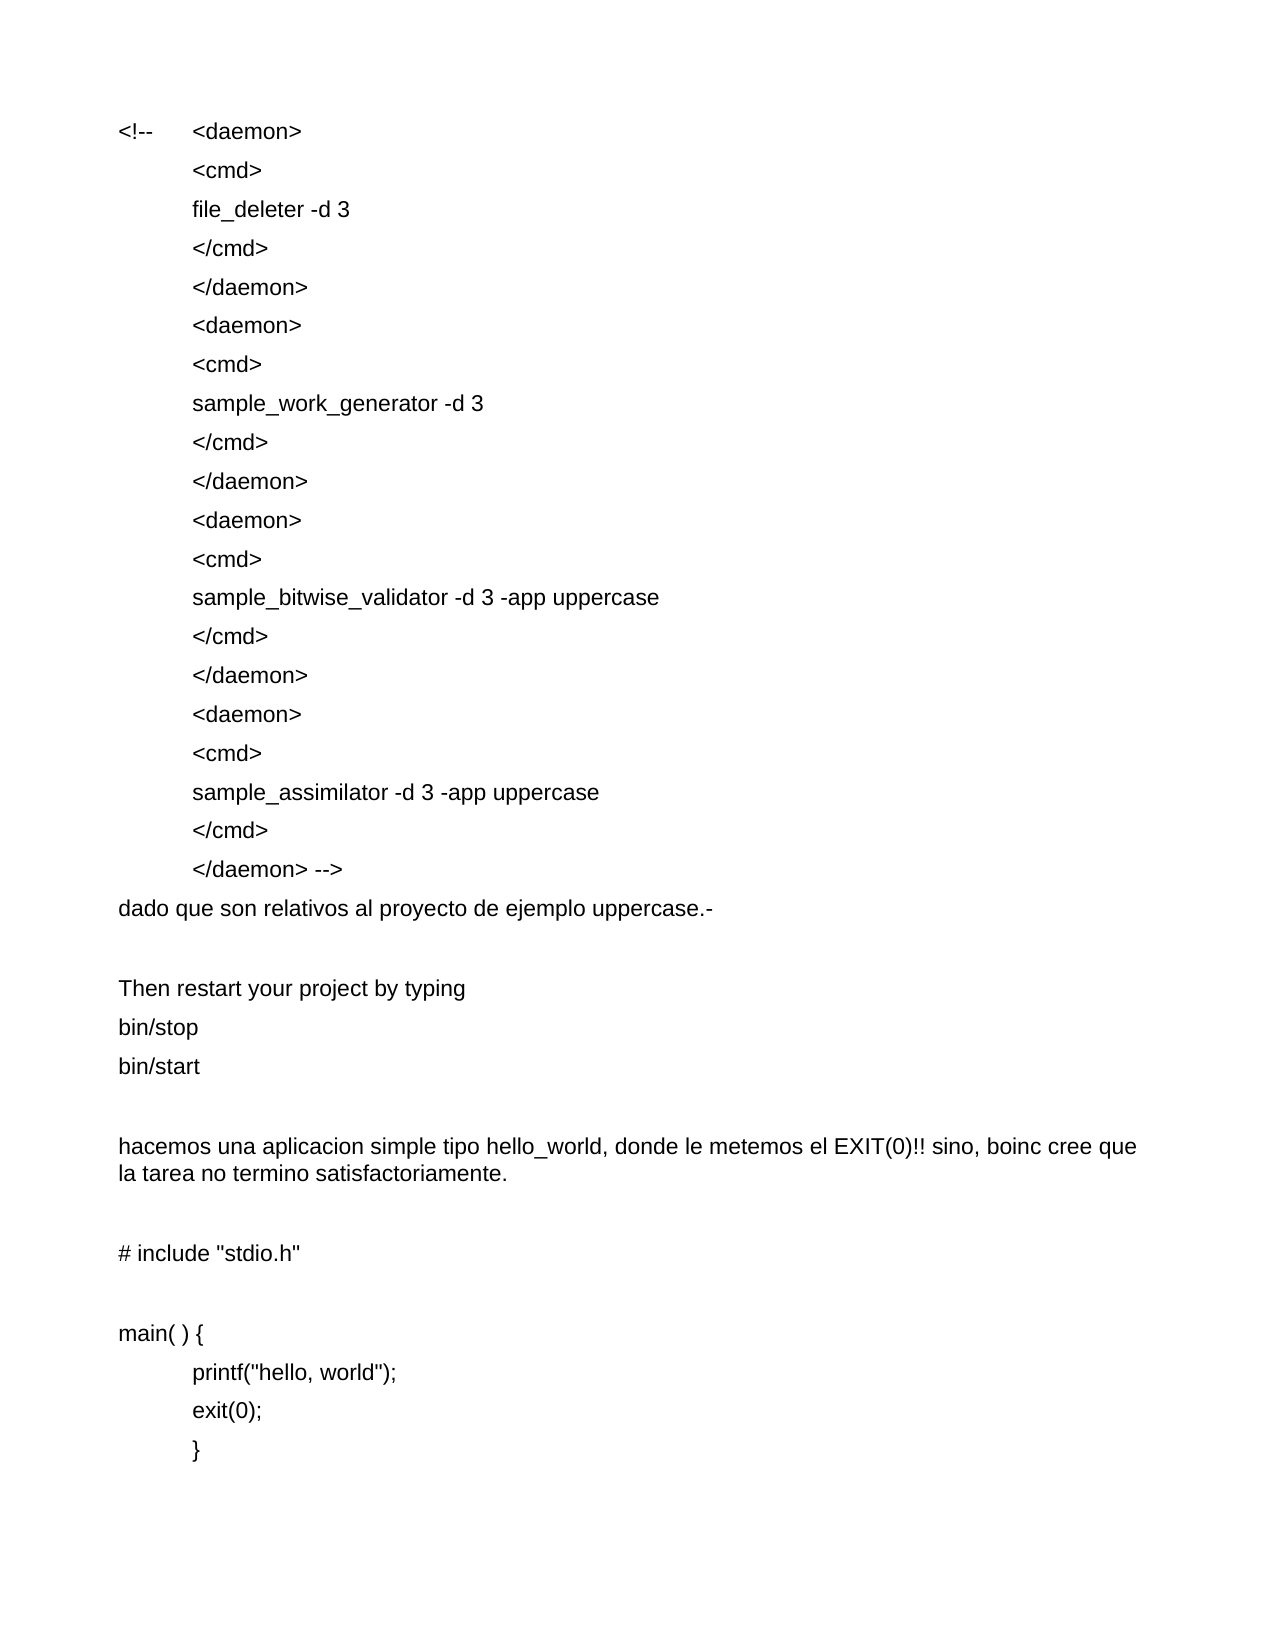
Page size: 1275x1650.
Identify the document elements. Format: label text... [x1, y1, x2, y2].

text hacemos una aplicacion simple tipo hello_world, donde le metemos el EXIT(0)!! sino, boinc cree que la tarea no termino satisfactoriamente. [118, 1133, 1157, 1186]
text <daemon> [118, 507, 1157, 533]
text bin/stop [118, 1014, 1157, 1041]
text </daemon> --> [118, 856, 1157, 883]
text <daemon> [118, 701, 1157, 727]
text main( ) { [118, 1320, 1157, 1346]
text <cmd> [118, 157, 1157, 183]
text <cmd> [118, 351, 1157, 378]
text Then restart your project by typing [118, 975, 1157, 1002]
text # include "stdio.h" [118, 1239, 1157, 1266]
text </cmd> [118, 235, 1157, 261]
text </cmd> [118, 429, 1157, 455]
text </daemon> [118, 468, 1157, 494]
text <cmd> [118, 546, 1157, 572]
text <!-- <daemon> [118, 118, 1157, 144]
text </cmd> [118, 817, 1157, 844]
text exit(0); [118, 1397, 1157, 1424]
text } [118, 1436, 1157, 1463]
text file_deleter -d 3 [118, 196, 1157, 222]
text </daemon> [118, 273, 1157, 300]
text sample_bitwise_validator -d 3 -app uppercase [118, 584, 1157, 611]
text </daemon> [118, 662, 1157, 688]
text printf("hello, world"); [118, 1358, 1157, 1385]
text <daemon> [118, 312, 1157, 339]
text </cmd> [118, 623, 1157, 649]
text sample_assimilator -d 3 -app uppercase [118, 779, 1157, 805]
text sample_work_generator -d 3 [118, 390, 1157, 416]
text dado que son relativos al proyecto de ejemplo uppercase.- [118, 895, 1157, 922]
text <cmd> [118, 740, 1157, 766]
text bin/start [118, 1053, 1157, 1079]
